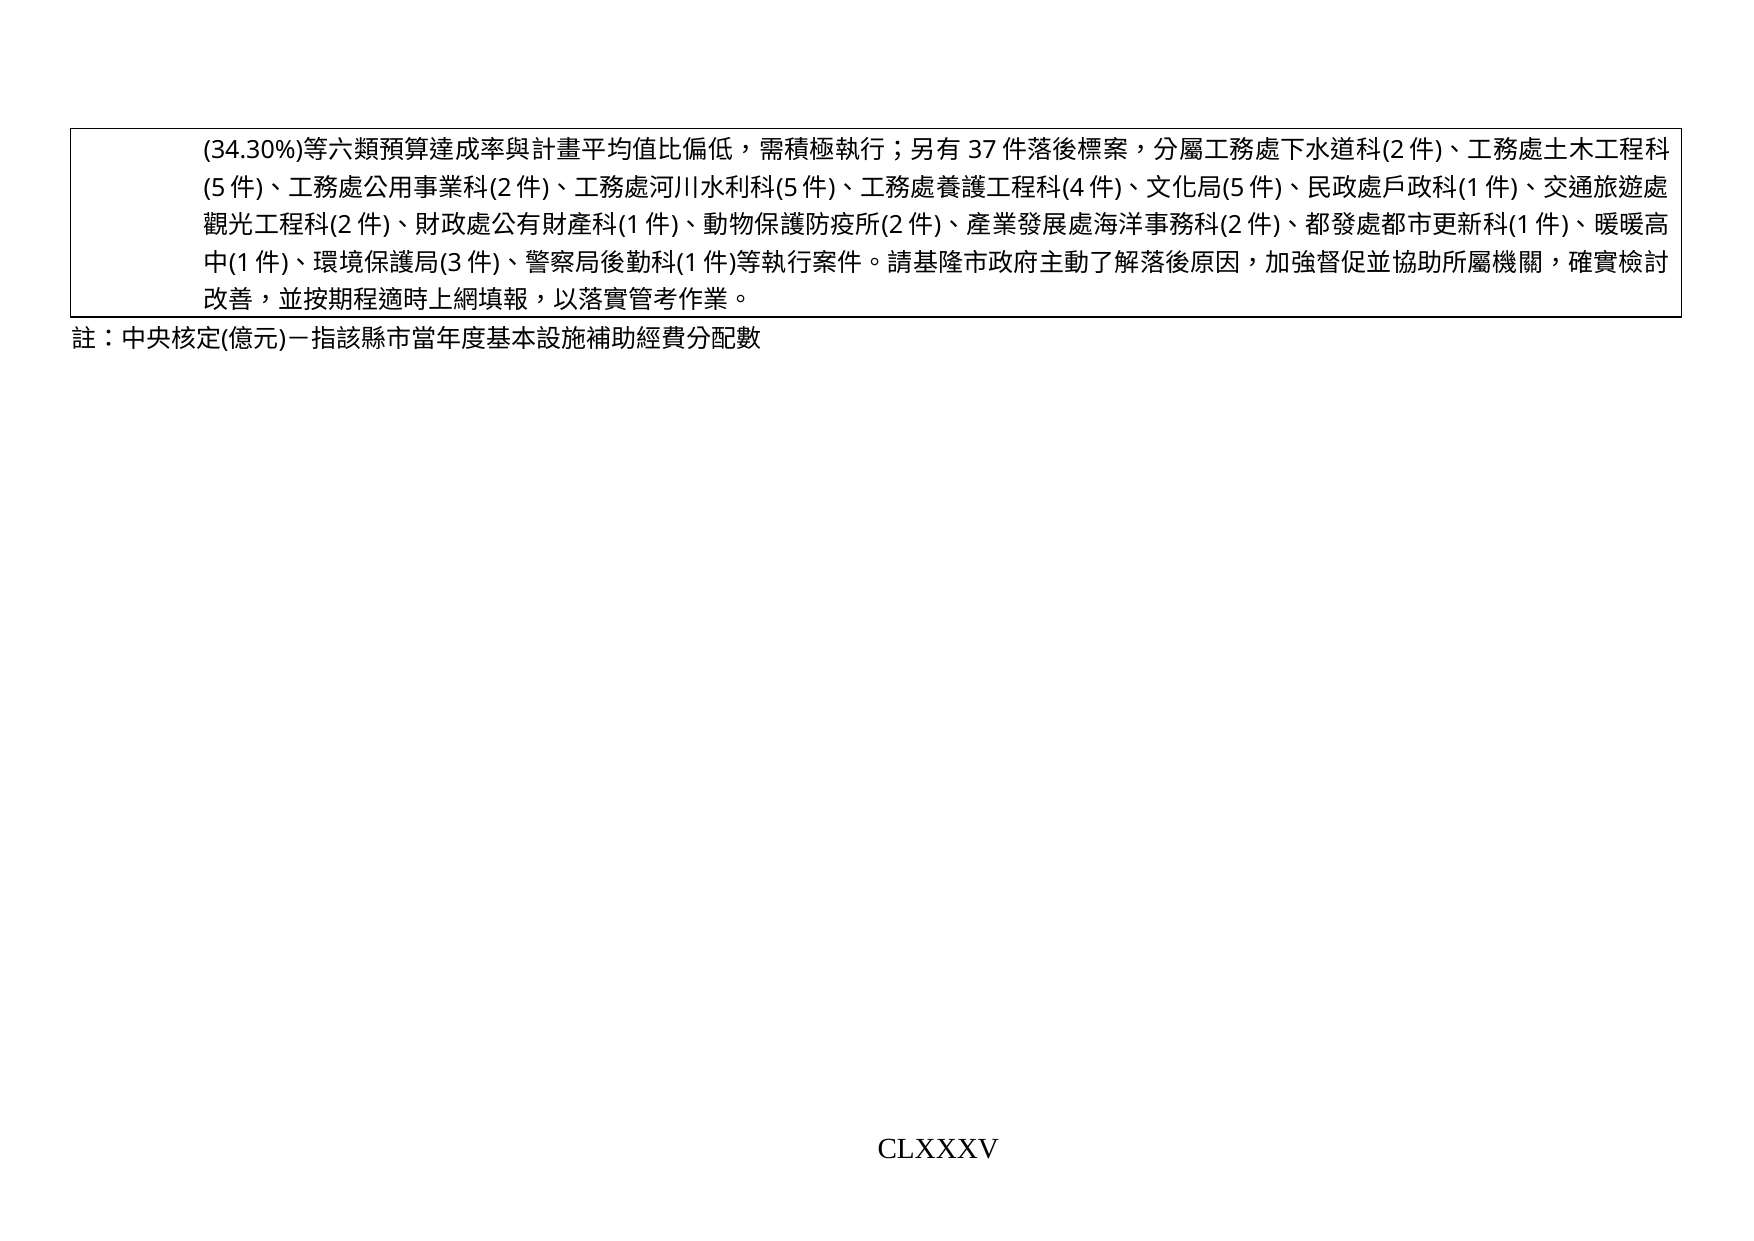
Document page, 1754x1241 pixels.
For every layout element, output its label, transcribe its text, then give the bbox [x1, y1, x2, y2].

table_cell (34.30%)等六類預算達成率與計畫平均值比偏低，需積極執行；另有37件落後標案，分屬工務處下水道科(2件)、工務處土木工程科(5件)、工務處公用事業科(2件)、工務處河川水利科(5件)、工務處養護工程科(4件)、文化局(5件)、民政處戶政科(1件)、交通旅遊處觀光工程科(2件)、財政處公有財產科(1件)、動物保護防疫所(2件)、產業發展處海洋事務科(2件)、都發處都市更新科(1件)、暖暖高中(1件)、環境保護局(3件)、警察局後勤科(1件)等執行案件。請基隆市政府主動了解落後原因，加強督促並協助所屬機關，確實檢討改善，並按期程適時上網填報，以落實管考作業。 [71, 129, 1681, 316]
text 註：中央核定(億元)－指該縣市當年度基本設施補助經費分配數 [71, 317, 1683, 355]
